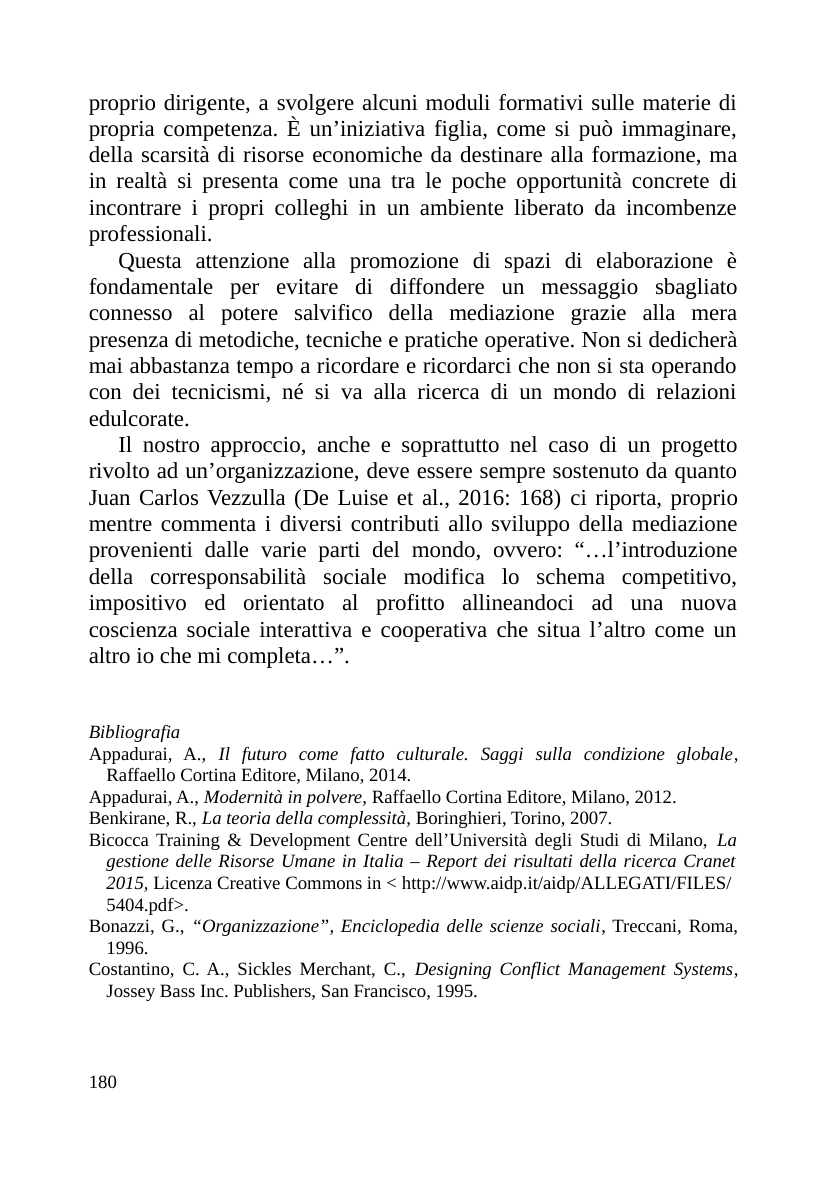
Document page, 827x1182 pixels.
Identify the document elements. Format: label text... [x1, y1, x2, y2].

text Bonazzi, G., “Organizzazione”, Enciclopedia delle scienze sociali, Treccani, Roma, 1996. [88, 915, 738, 958]
text 5404.pdf>. [106, 893, 738, 915]
text Appadurai, A., Modernità in polvere, Raffaello Cortina Editore, Milano, 2012. [88, 786, 738, 807]
text Costantino, C. A., Sickles Merchant, C., Designing Conflict Management Systems, Jossey Bass Inc. Publishers, San Francisco, 1995. [88, 958, 738, 1001]
text Appadurai, A., Il futuro come fatto culturale. Saggi sulla condizione globale, Raffaello Cortina Editore, Milano, 2014. [88, 743, 738, 786]
text proprio dirigente, a svolgere alcuni moduli formativi sulle materie di propria competenza. È un’iniziativa figlia, come si può immaginare, della scarsità di risorse economiche da destinare alla formazione, ma in realtà si presenta come una tra le poche opportunità concrete di incontrare i propri colleghi in un ambiente liberato da incombenze professionali. [88, 88, 738, 247]
text Bicocca Training & Development Centre dell’Università degli Studi di Milano, La gestione delle Risorse Umane in Italia – Report dei risultati della ricerca Cranet 2015, Licenza Creative Commons in < http://www.aidp.it/aidp/ALLEGATI/FILES/ [88, 829, 738, 893]
text Benkirane, R., La teoria della complessità, Boringhieri, Torino, 2007. [88, 807, 738, 829]
text Il nostro approccio, anche e soprattutto nel caso di un progetto rivolto ad un’organizzazione, deve essere sempre sostenuto da quanto Juan Carlos Vezzulla (De Luise et al., 2016: 168) ci riporta, proprio mentre commenta i diversi contributi allo sviluppo della mediazione provenienti dalle varie parti del mondo, ovvero: “…l’introduzione della corresponsabilità sociale modifica lo schema competitivo, impositivo ed orientato al profitto allineandoci ad una nuova coscienza sociale interattiva e cooperativa che situa l’altro come un altro io che mi completa…”. [88, 431, 738, 668]
text Questa attenzione alla promozione di spazi di elaborazione è fondamentale per evitare di diffondere un messaggio sbagliato connesso al potere salvifico della mediazione grazie alla mera presenza di metodiche, tecniche e pratiche operative. Non si dedicherà mai abbastanza tempo a ricordare e ricordarci che non si sta operando con dei tecnicismi, né si va alla ricerca di un mondo di relazioni edulcorate. [88, 247, 738, 431]
text Bibliografia [88, 721, 738, 743]
